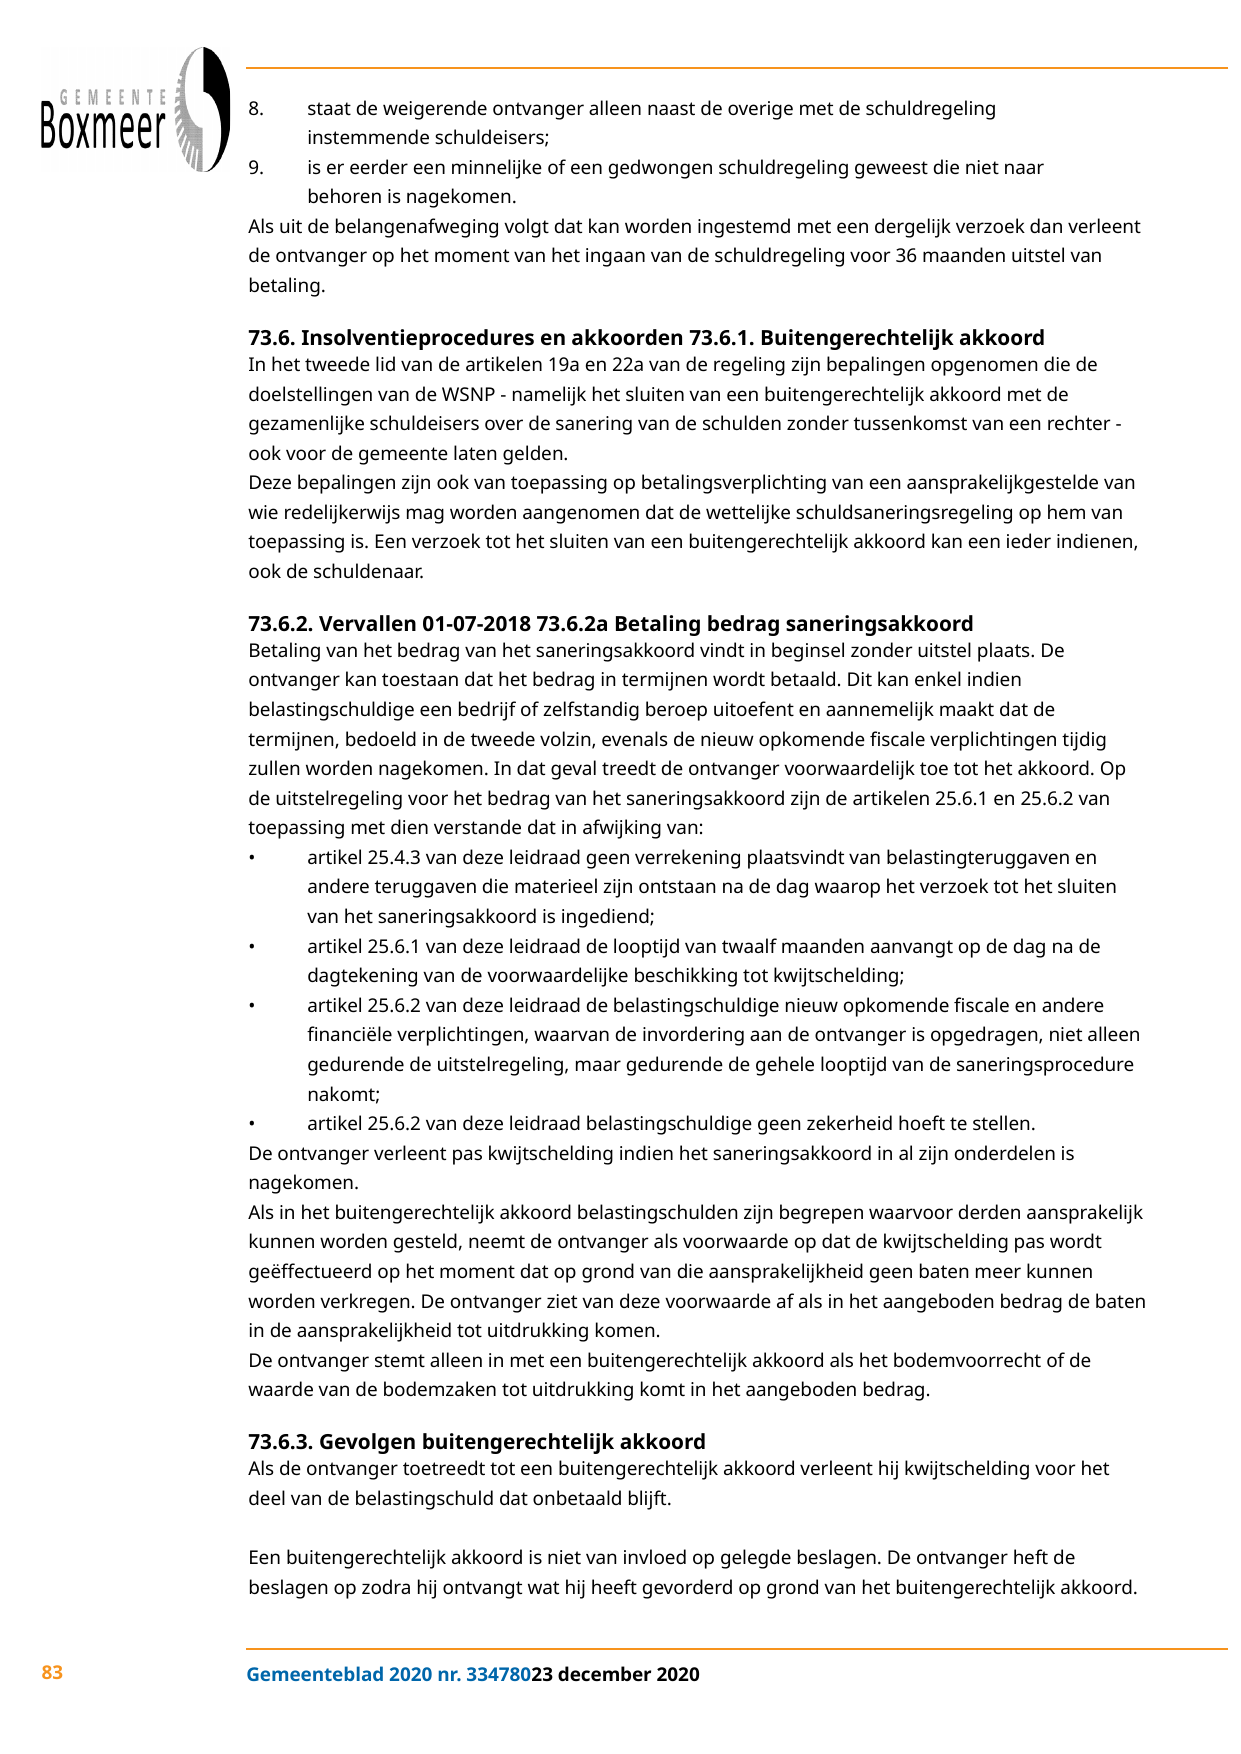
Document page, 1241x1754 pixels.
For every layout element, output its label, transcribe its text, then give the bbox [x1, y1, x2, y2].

list instemmende schuldeisers; [248, 124, 1152, 150]
list behoren is nagekomen. [248, 183, 1152, 209]
text In het tweede lid van de artikelen 19a en 22a van de regeling zijn bepalingen opgenomen die de doelstellingen van de WSNP - namelijk het sluiten van een buitengerechtelijk akkoord met de gezamenlijke schuldeisers over de sanering van de schulden zonder tussenkomst van een rechter - ook voor de gemeente laten gelden. [248, 351, 1152, 466]
text Deze bepalingen zijn ook van toepassing op betalingsverplichting van een aansprakelijkgestelde van wie redelijkerwijs mag worden aangenomen dat de wettelijke schuldsaneringsregeling op hem van toepassing is. Een verzoek tot het sluiten van een buitengerechtelijk akkoord kan een ieder indienen, ook de schuldenaar. [248, 469, 1152, 584]
list artikel 25.4.3 van deze leidraad geen verrekening plaatsvindt van belastingteruggaven en andere teruggaven die materieel zijn ontstaan na de dag waarop het verzoek tot het sluiten van het saneringsakkoord is ingediend; [248, 844, 1152, 929]
list artikel 25.6.2 van deze leidraad belastingschuldige geen zekerheid hoeft te stellen. [248, 1110, 1152, 1136]
text De ontvanger stemt alleen in met een buitengerechtelijk akkoord als het bodemvoorrecht of de waarde van de bodemzaken tot uitdrukking komt in het aangeboden bedrag. [248, 1347, 1152, 1402]
list artikel 25.6.2 van deze leidraad de belastingschuldige nieuw opkomende fiscale en andere financiële verplichtingen, waarvan de invordering aan de ontvanger is opgedragen, niet alleen gedurende de uitstelregeling, maar gedurende de gehele looptijd van de saneringsprocedure nakomt; [248, 992, 1152, 1107]
text Als uit de belangenafweging volgt dat kan worden ingestemd met een dergelijk verzoek dan verleent de ontvanger op het moment van het ingaan van de schuldregeling voor 36 maanden uitstel van betaling. [248, 213, 1152, 298]
text Een buitengerechtelijk akkoord is niet van invloed op gelegde beslagen. De ontvanger heft de beslagen op zodra hij ontvangt wat hij heeft gevorderd op grond van het buitengerechtelijk akkoord. [248, 1544, 1152, 1599]
text Betaling van het bedrag van het saneringsakkoord vindt in beginsel zonder uitstel plaats. De ontvanger kan toestaan dat het bedrag in termijnen wordt betaald. Dit kan enkel indien belastingschuldige een bedrijf of zelfstandig beroep uitoefent en aannemelijk maakt dat de termijnen, bedoeld in de tweede volzin, evenals de nieuw opkomende fiscale verplichtingen tijdig zullen worden nagekomen. In dat geval treedt de ontvanger voorwaardelijk toe tot het akkoord. Op de uitstelregeling voor het bedrag van het saneringsakkoord zijn de artikelen 25.6.1 en 25.6.2 van toepassing met dien verstande dat in afwijking van: [248, 637, 1152, 840]
list staat de weigerende ontvanger alleen naast de overige met de schuldregeling [248, 95, 1152, 121]
text De ontvanger verleent pas kwijtschelding indien het saneringsakkoord in al zijn onderdelen is nagekomen. [248, 1140, 1152, 1195]
text Als de ontvanger toetreedt tot een buitengerechtelijk akkoord verleent hij kwijtschelding voor het deel van de belastingschuld dat onbetaald blijft. [248, 1456, 1152, 1511]
picture [41, 47, 231, 172]
list artikel 25.6.1 van deze leidraad de looptijd van twaalf maanden aanvangt op de dag na de dagtekening van de voorwaardelijke beschikking tot kwijtschelding; [248, 933, 1152, 988]
text Als in het buitengerechtelijk akkoord belastingschulden zijn begrepen waarvoor derden aansprakelijk kunnen worden gesteld, neemt de ontvanger als voorwaarde op dat de kwijtschelding pas wordt geëffectueerd op het moment dat op grond van die aansprakelijkheid geen baten meer kunnen worden verkregen. De ontvanger ziet van deze voorwaarde af als in het aangeboden bedrag de baten in de aansprakelijkheid tot uitdrukking komen. [248, 1199, 1152, 1343]
list is er eerder een minnelijke of een gedwongen schuldregeling geweest die niet naar [248, 154, 1152, 180]
text 73.6. Insolventieprocedures en akkoorden 73.6.1. Buitengerechtelijk akkoord [248, 323, 1152, 351]
text 73.6.3. Gevolgen buitengerechtelijk akkoord [248, 1427, 1152, 1456]
text 73.6.2. Vervallen 01-07-2018 73.6.2a Betaling bedrag saneringsakkoord [248, 609, 1152, 637]
